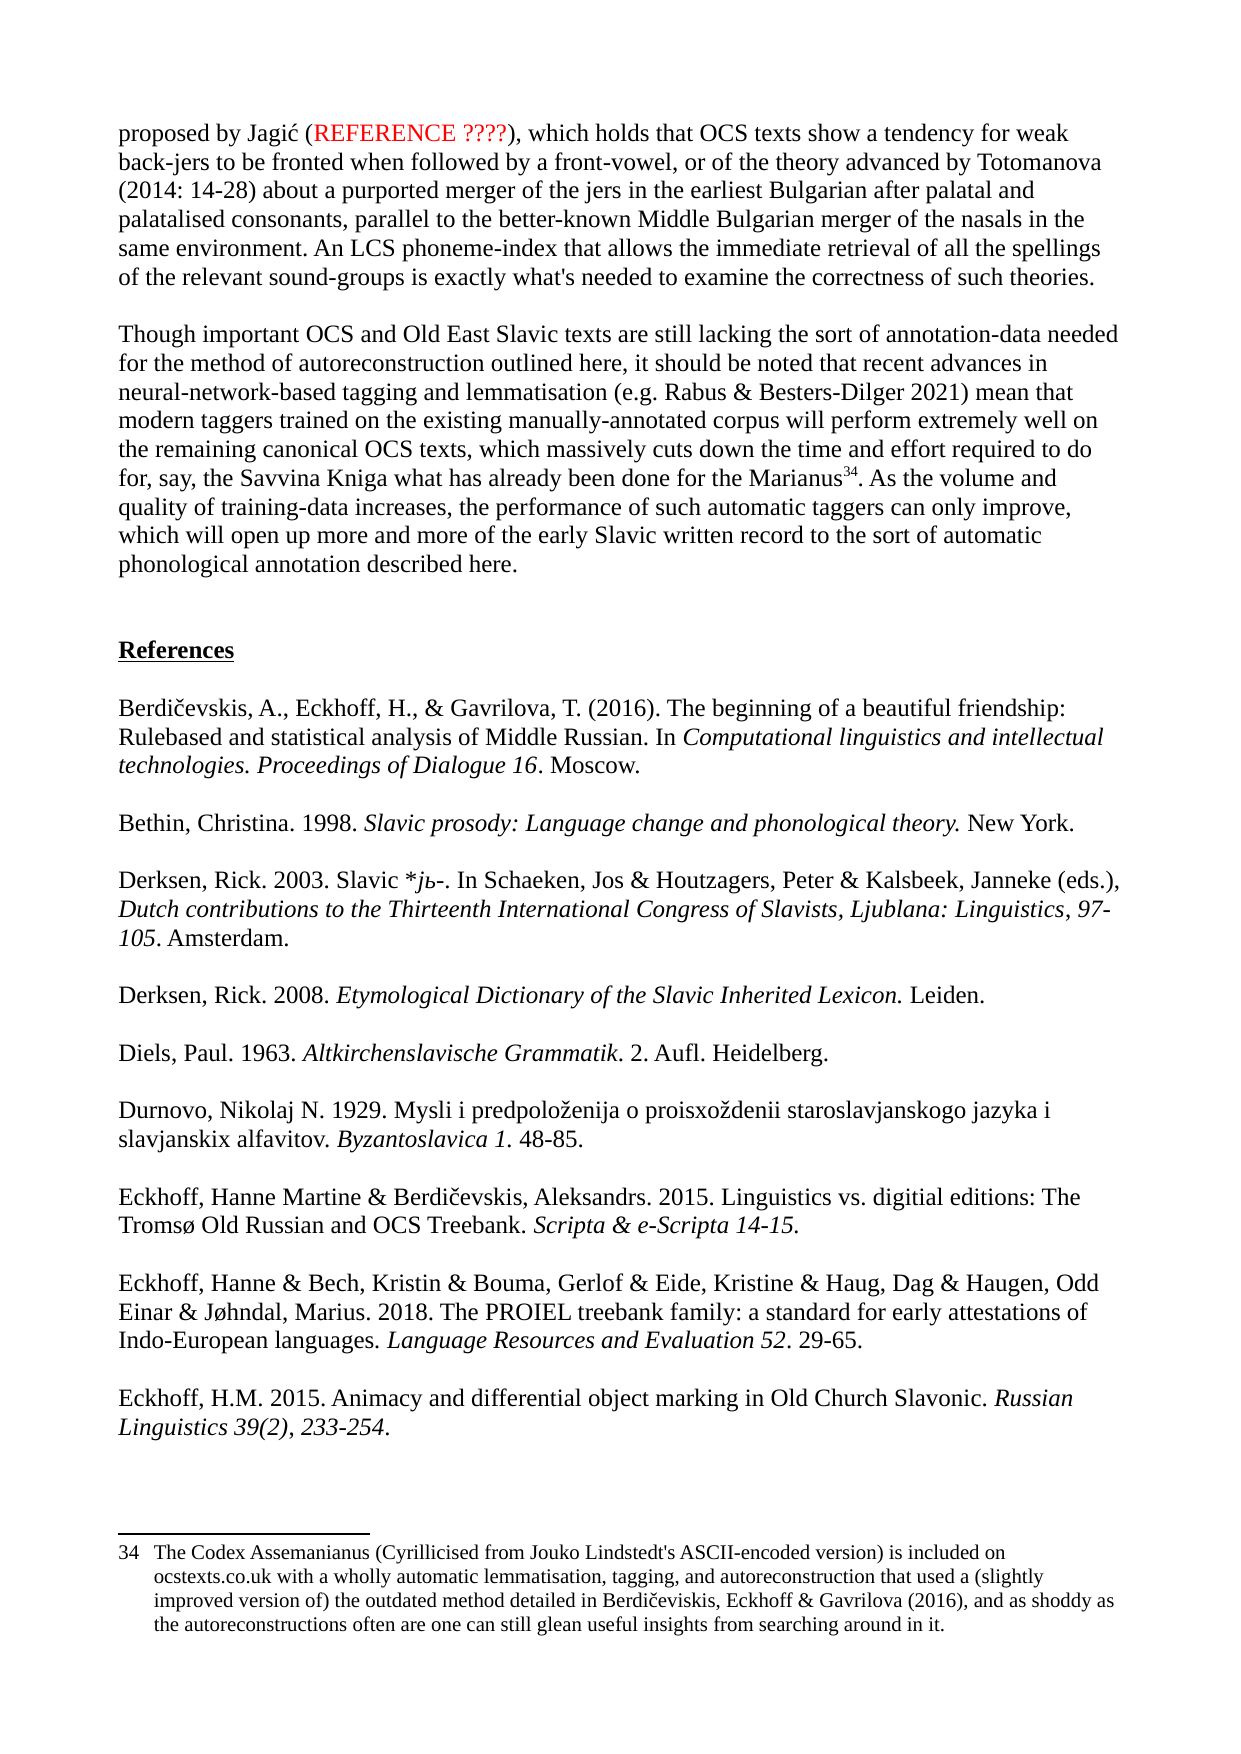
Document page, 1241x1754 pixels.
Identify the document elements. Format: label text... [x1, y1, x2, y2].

text The Codex Assemanianus (Cyrillicised from Jouko Lindstedt's ASCII-encoded version) is included on ocstexts.co.uk with a wholly automatic lemmatisation, tagging, and autoreconstruction that used a (slightly improved version of) the outdated method detailed in Berdičeviskis, Eckhoff & Gavrilova (2016), and as shoddy as the autoreconstructions often are one can still glean useful insights from searching around in it. [118, 1539, 1122, 1636]
text Berdičevskis, A., Eckhoff, H., & Gavrilova, T. (2016). The beginning of a beautiful friendship: [118, 693, 1122, 722]
text Derksen, Rick. 2008. Etymological Dictionary of the Slavic Inherited Lexicon. Leiden. [118, 981, 1122, 1009]
text Eckhoff, H.M. 2015. Animacy and differential object marking in Old Church Slavonic. Russian Linguistics 39(2), 233-254. [118, 1383, 1122, 1441]
text Durnovo, Nikolaj N. 1929. Mysli i predpoloženija o proisxoždenii staroslavjanskogo jazyka i slavjanskix alfavitov. Byzantoslavica 1. 48-85. [118, 1096, 1122, 1153]
text Though important OCS and Old East Slavic texts are still lacking the sort of annotation-data needed for the method of autoreconstruction outlined here, it should be noted that recent advances in neural-network-based tagging and lemmatisation (e.g. Rabus & Besters-Dilger 2021) mean that modern taggers trained on the existing manually-annotated corpus will perform extremely well on the remaining canonical OCS texts, which massively cuts down the time and effort required to do for, say, the Savvina Kniga what has already been done for the Marianus. As the volume and quality of training-data increases, the performance of such automatic taggers can only improve, which will open up more and more of the early Slavic written record to the sort of automatic phonological annotation described here. [118, 319, 1122, 578]
text References [118, 636, 1122, 664]
text Eckhoff, Hanne & Bech, Kristin & Bouma, Gerlof & Eide, Kristine & Haug, Dag & Haugen, Odd Einar & Jøhndal, Marius. 2018. The PROIEL treebank family: a standard for early attestations of Indo-European languages. Language Resources and Evaluation 52. 29-65. [118, 1268, 1122, 1354]
text Diels, Paul. 1963. Altkirchenslavische Grammatik. 2. Aufl. Heidelberg. [118, 1038, 1122, 1067]
text Bethin, Christina. 1998. Slavic prosody: Language change and phonological theory. New York. [118, 808, 1122, 837]
text technologies. Proceedings of Dialogue 16. Moscow. [118, 751, 1122, 779]
text proposed by Jagić (REFERENCE ????), which holds that OCS texts show a tendency for weak back-jers to be fronted when followed by a front-vowel, or of the theory advanced by Totomanova (2014: 14-28) about a purported merger of the jers in the earliest Bulgarian after palatal and palatalised consonants, parallel to the better-known Middle Bulgarian merger of the nasals in the same environment. An LCS phoneme-index that allows the immediate retrieval of all the spellings of the relevant sound-groups is exactly what's needed to examine the correctness of such theories. [118, 118, 1122, 291]
text Rulebased and statistical analysis of Middle Russian. In Computational linguistics and intellectual [118, 722, 1122, 751]
text Eckhoff, Hanne Martine & Berdičevskis, Aleksandrs. 2015. Linguistics vs. digitial editions: The Tromsø Old Russian and OCS Treebank. Scripta & e-Scripta 14-15. [118, 1182, 1122, 1239]
text Derksen, Rick. 2003. Slavic *jь‑. In Schaeken, Jos & Houtzagers, Peter & Kalsbeek, Janneke (eds.), Dutch contributions to the Thirteenth International Congress of Slavists, Ljublana: Linguistics, 97-105. Amsterdam. [118, 866, 1122, 952]
